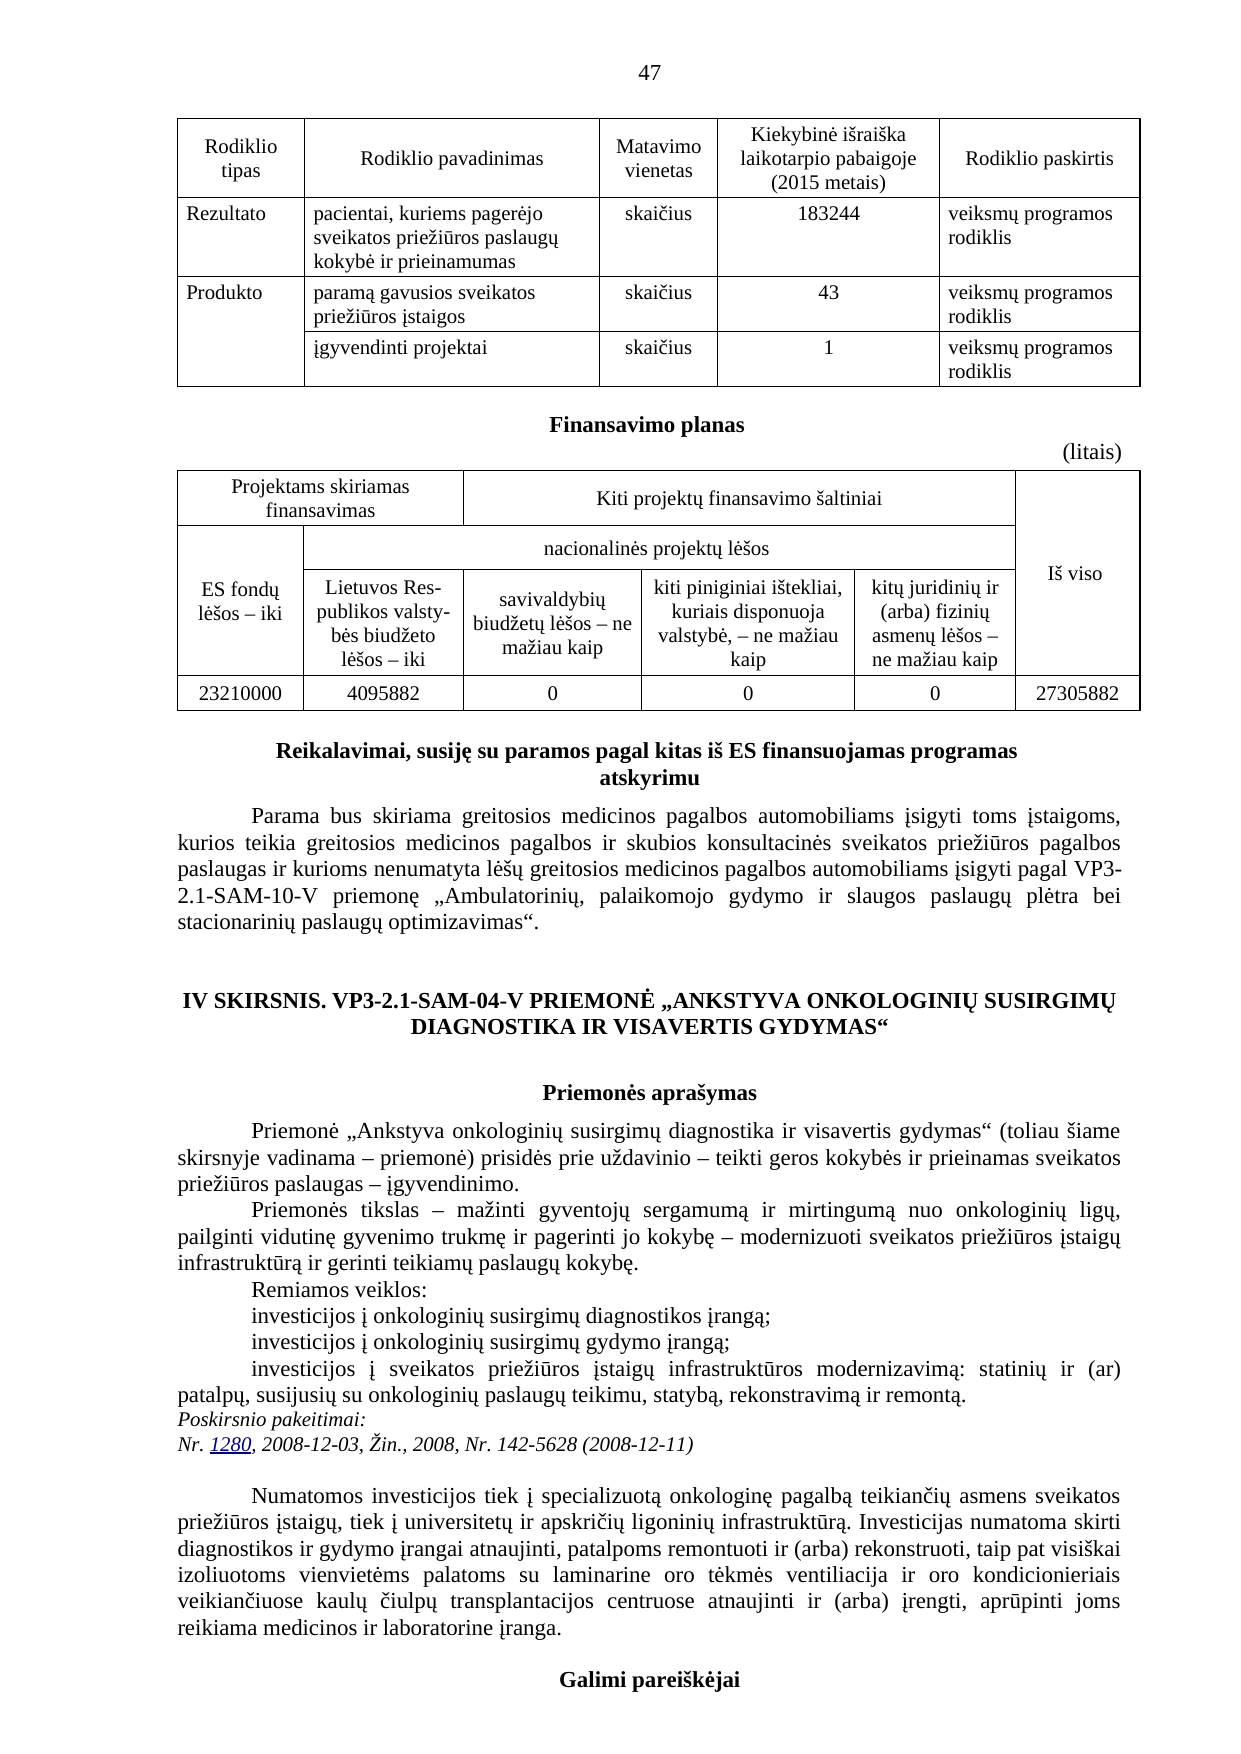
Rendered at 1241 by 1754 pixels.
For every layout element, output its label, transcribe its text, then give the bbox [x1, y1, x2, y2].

table_cell 1 [718, 332, 939, 386]
table_cell 0 [642, 676, 854, 710]
text Priemonės tikslas – mažinti gyventojų sergamumą ir mirtingumą nuo onkologinių ligų, pailginti vidutinę gyvenimo trukmę ir pagerinti jo kokybę – modernizuoti sveikatos priežiūros įstaigų infrastruktūrą ir gerinti teikiamų paslaugų kokybę. [177, 1197, 1122, 1276]
text Finansavimo planas [177, 411, 1122, 438]
text (litais) [177, 438, 1122, 464]
text Reikalavimai, susiję su paramos pagal kitas iš ES finansuojamas programas atskyrimu [177, 737, 1122, 790]
table_cell skaičius [600, 198, 717, 276]
table_cell veiksmų programos rodiklis [940, 277, 1139, 331]
text investicijos į onkologinių susirgimų diagnostikos įrangą; [177, 1302, 1122, 1328]
table_header Matavimo vienetas [600, 119, 717, 197]
table_cell 183244 [718, 198, 939, 276]
table_header Kiti projektų finansavimo šaltiniai [464, 471, 1015, 525]
table_cell skaičius [600, 277, 717, 331]
text Remiamos veiklos: [177, 1276, 1122, 1302]
table_header Rodiklio paskirtis [940, 119, 1139, 197]
table_cell kitų juridinių ir (arba) fizinių asmenų lėšos – ne mažiau kaip [855, 570, 1015, 675]
table_cell nacionalinės projektų lėšos [304, 526, 1015, 569]
table_cell ES fondų lėšos – iki [178, 526, 303, 675]
table_cell savivaldybių biudžetų lėšos – ne mažiau kaip [464, 570, 641, 675]
table_cell veiksmų programos rodiklis [940, 332, 1139, 386]
text investicijos į sveikatos priežiūros įstaigų infrastruktūros modernizavimą: statinių ir (ar) patalpų, susijusių su onkologinių paslaugų teikimu, statybą, rekonstravimą ir remontą. [177, 1355, 1122, 1407]
table_cell Rezultato [178, 198, 304, 276]
table_cell Produkto [178, 277, 304, 386]
text Priemonė „Ankstyva onkologinių susirgimų diagnostika ir visavertis gydymas“ (toliau šiame skirsnyje vadinama – priemonė) prisidės prie uždavinio – teikti geros kokybės ir prieinamas sveikatos priežiūros paslaugas – įgyvendinimo. [177, 1117, 1122, 1197]
table_cell veiksmų programos rodiklis [940, 198, 1139, 276]
text Priemonės aprašymas [177, 1079, 1122, 1105]
text investicijos į onkologinių susirgimų gydymo įrangą; [177, 1328, 1122, 1355]
table_cell Lietuvos Res­publikos valsty­bės biudžeto lėšos – iki [304, 570, 463, 675]
text Numatomos investicijos tiek į specializuotą onkologinę pagalbą teikiančių asmens sveikatos priežiūros įstaigų, tiek į universitetų ir apskričių ligoninių infrastruktūrą. Investicijas numatoma skirti diagnostikos ir gydymo įrangai atnaujinti, patalpoms remontuoti ir (arba) rekonstruoti, taip pat visiškai izoliuotoms vienvietėms palatoms su laminarine oro tėkmės ventiliacija ir oro kondicionieriais veikiančiuose kaulų čiulpų transplantacijos centruose atnaujinti ir (arba) įrengti, aprūpinti joms reikiama medicinos ir laboratorine įranga. [177, 1482, 1122, 1640]
table_cell 23210000 [178, 676, 303, 710]
table_cell 27305882 [1016, 676, 1139, 710]
table_cell 0 [464, 676, 641, 710]
table_header Rodiklio tipas [178, 119, 304, 197]
table_cell 4095882 [304, 676, 463, 710]
subtitle IV SKIRSNIS. VP3-2.1-SAM-04-V PRIEMONĖ „ANKSTYVA ONKOLOGINIŲ SUSIRGIMŲ DIAGNOSTIKA IR VISAVERTIS GYDYMAS“ [177, 987, 1122, 1040]
table_cell kiti piniginiai ištekliai, kuriais disponuoja valstybė, – ne mažiau kaip [642, 570, 854, 675]
table_cell 0 [855, 676, 1015, 710]
table_cell pacientai, kuriems pagerėjo sveikatos priežiūros paslaugų kokybė ir prieinamumas [305, 198, 599, 276]
text Nr. 1280, 2008-12-03, Žin., 2008, Nr. 142-5628 (2008-12-11) [177, 1431, 1122, 1456]
table_header Kiekybinė išraiška laikotarpio pabaigoje (2015 metais) [718, 119, 939, 197]
table_header Rodiklio pavadinimas [305, 119, 599, 197]
table_header Iš viso [1016, 471, 1139, 675]
table_cell įgyvendinti projektai [305, 332, 599, 386]
text Parama bus skiriama greitosios medicinos pagalbos automobiliams įsigyti toms įstaigoms, kurios teikia greitosios medicinos pagalbos ir skubios konsultacinės sveikatos priežiūros pagalbos paslaugas ir kurioms nenumatyta lėšų greitosios medicinos pagalbos automobiliams įsigyti pagal VP3-2.1-SAM-10-V priemonę „Ambulatorinių, palaikomojo gydymo ir slaugos paslaugų plėtra bei stacionarinių paslaugų optimizavimas“. [177, 803, 1122, 934]
table_cell paramą gavusios sveikatos priežiūros įstaigos [305, 277, 599, 331]
text Poskirsnio pakeitimai: [177, 1407, 1122, 1431]
table_cell skaičius [600, 332, 717, 386]
table_cell 43 [718, 277, 939, 331]
table_header Projektams skiriamas finansavimas [178, 471, 463, 525]
text Galimi pareiškėjai [177, 1666, 1122, 1693]
